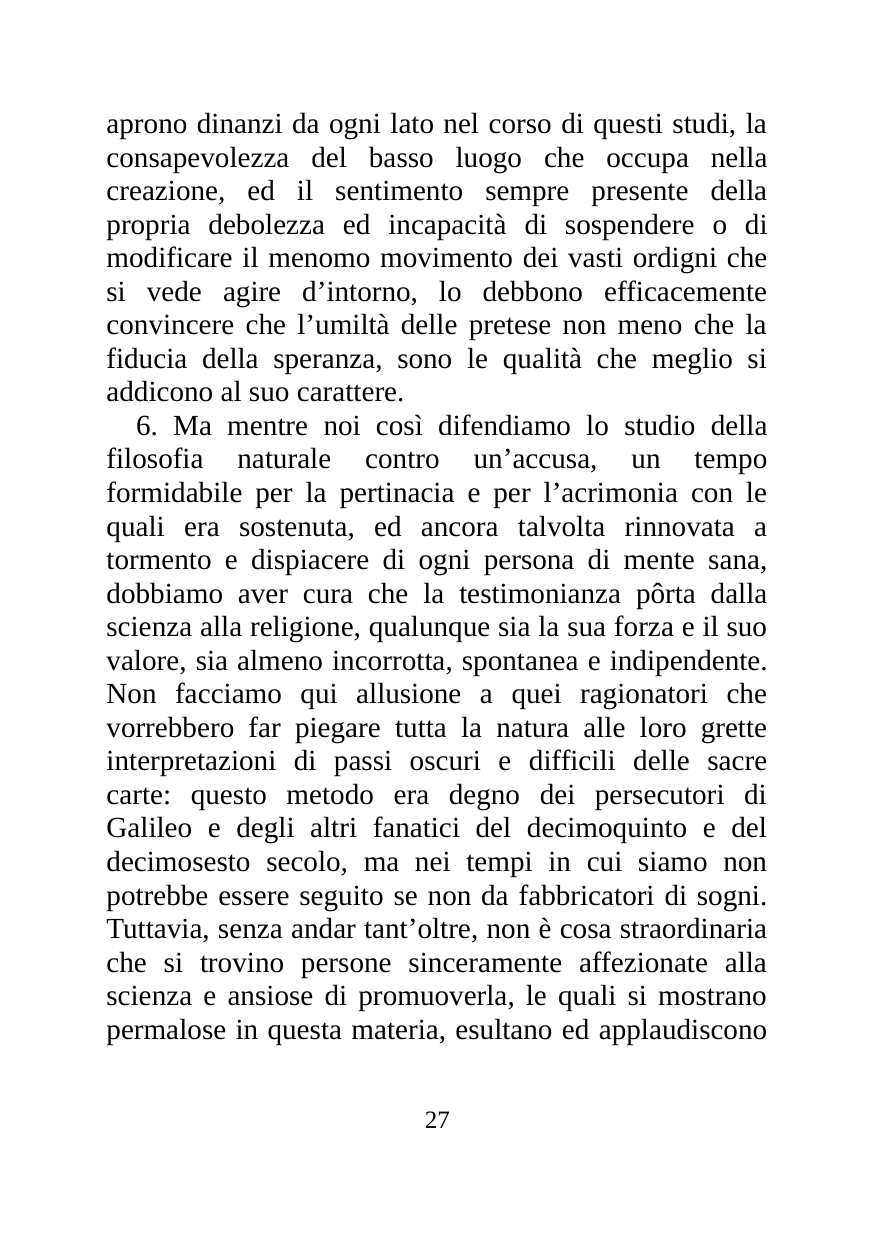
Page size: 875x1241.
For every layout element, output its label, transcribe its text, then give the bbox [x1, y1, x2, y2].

text aprono dinanzi da ogni lato nel corso di questi studi, la consapevolezza del basso luogo che occupa nella creazione, ed il sentimento sempre presente della propria debolezza ed incapacità di sospendere o di modificare il menomo movimento dei vasti ordigni che si vede agire d’intorno, lo debbono efficacemente convincere che l’umiltà delle pretese non meno che la fiducia della speranza, sono le qualità che meglio si addicono al suo carattere. [106, 106, 768, 408]
text 6. Ma mentre noi così difendiamo lo studio della filosofia naturale contro un’accusa, un tempo formidabile per la pertinacia e per l’acrimonia con le quali era sostenuta, ed ancora talvolta rinnovata a tormento e dispiacere di ogni persona di mente sana, dobbiamo aver cura che la testimonianza pôrta dalla scienza alla religione, qualunque sia la sua forza e il suo valore, sia almeno incorrotta, spontanea e indipendente. Non facciamo qui allusione a quei ragionatori che vorrebbero far piegare tutta la natura alle loro grette interpretazioni di passi oscuri e difficili delle sacre carte: questo metodo era degno dei persecutori di Galileo e degli altri fanatici del decimoquinto e del decimosesto secolo, ma nei tempi in cui siamo non potrebbe essere seguito se non da fabbricatori di sogni. Tuttavia, senza andar tant’oltre, non è cosa straordinaria che si trovino persone sinceramente affezionate alla scienza e ansiose di promuoverla, le quali si mostrano permalose in questa materia, esultano ed applaudiscono [106, 408, 768, 1045]
